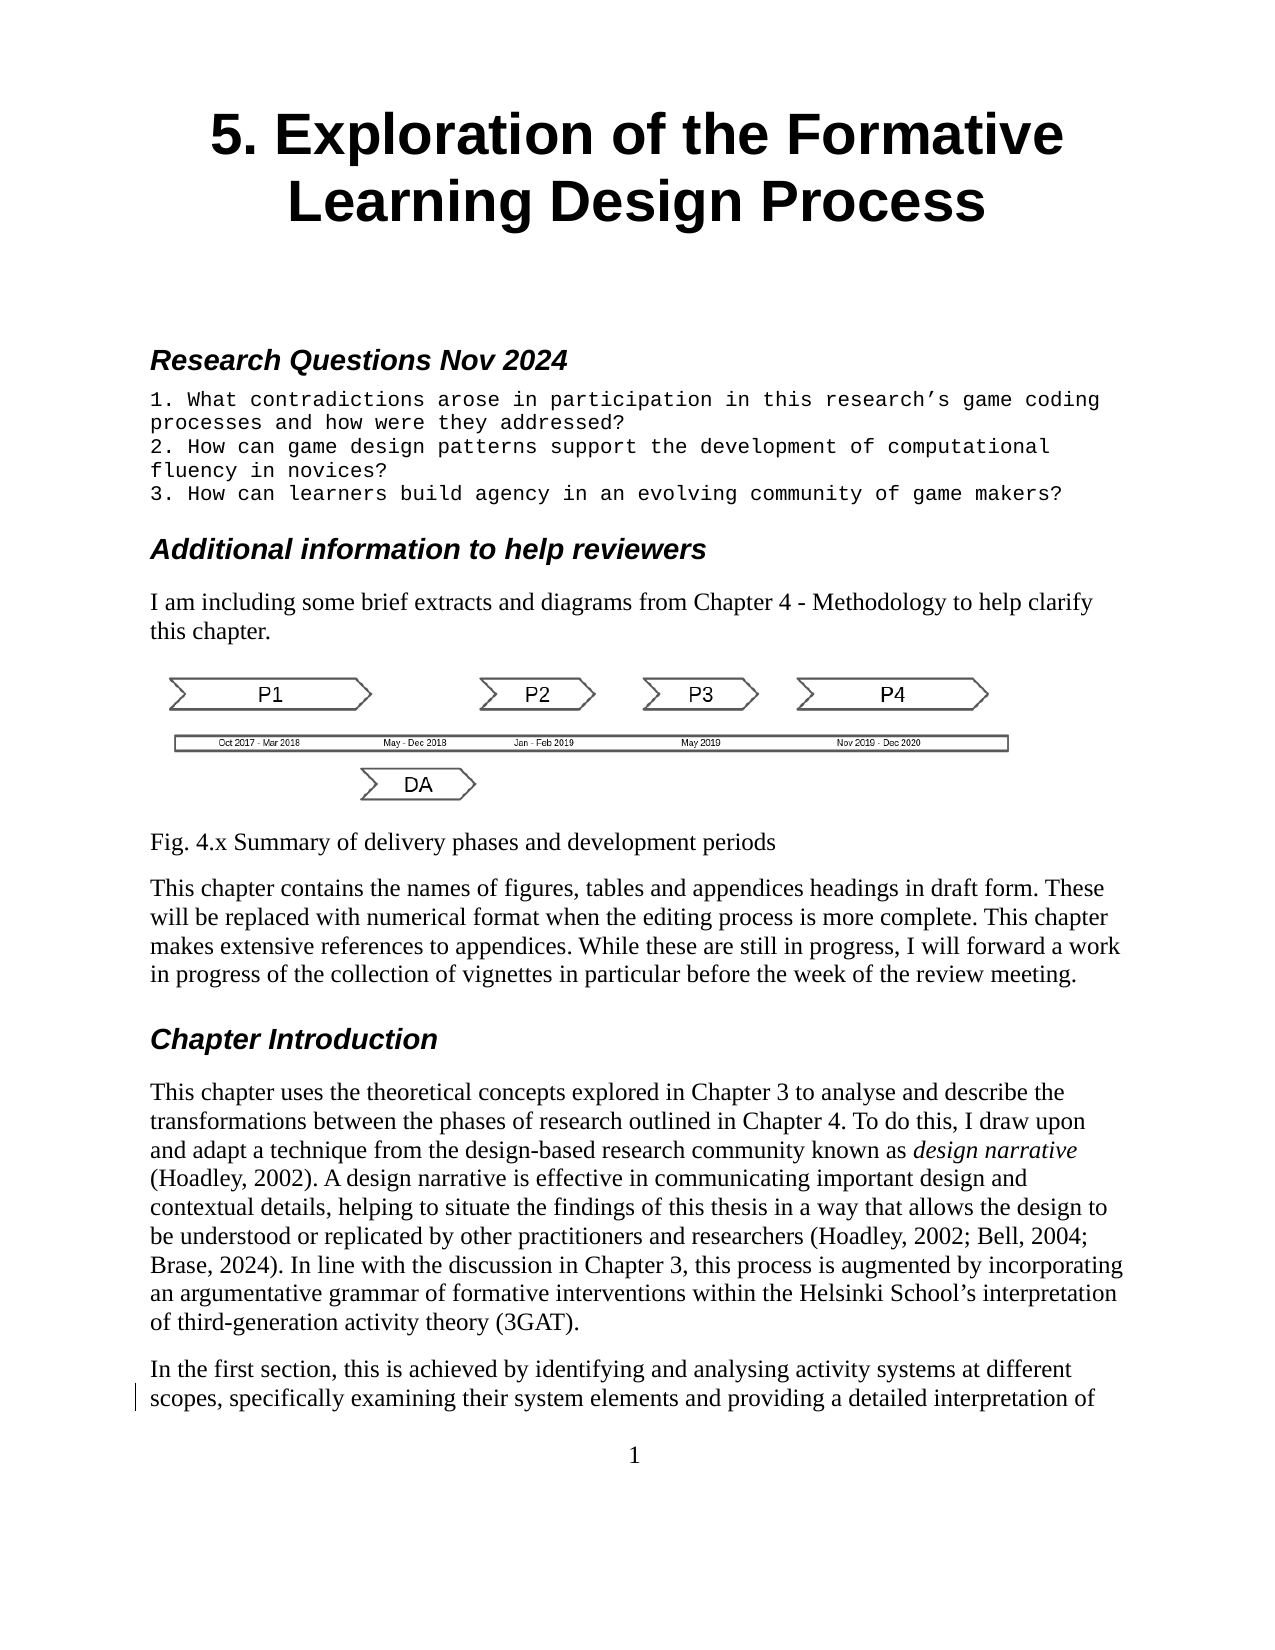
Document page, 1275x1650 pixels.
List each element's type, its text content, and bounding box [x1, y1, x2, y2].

text Fig. 4.x Summary of delivery phases and development periods [150, 827, 1125, 855]
text I am including some brief extracts and diagrams from Chapter 4 - Methodology to help clarify this chapter. [150, 587, 1125, 644]
subtitle Research Questions Nov 2024 [150, 343, 1125, 376]
title 5. Exploration of the Formative Learning Design Process [150, 100, 1125, 234]
subtitle Additional information to help reviewers [150, 532, 1125, 566]
text This chapter uses the theoretical concepts explored in Chapter 3 to analyse and describe the transformations between the phases of research outlined in Chapter 4. To do this, I draw upon and adapt a technique from the design-based research community known as design narrative (Hoadley, 2002). A design narrative is effective in communicating important design and contextual details, helping to situate the findings of this thesis in a way that allows the design to be understood or replicated by other practitioners and researchers (Hoadley, 2002; Bell, 2004; Brase, 2024). In line with the discussion in Chapter 3, this process is augmented by incorporating an argumentative grammar of formative interventions within the Helsinki School’s interpretation of third-generation activity theory (3GAT). [150, 1077, 1125, 1336]
picture [150, 662, 1028, 809]
text This chapter contains the names of figures, tables and appendices headings in draft form. These will be replaced with numerical format when the editing process is more complete. This chapter makes extensive references to appendices. While these are still in progress, I will forward a work in progress of the collection of vignettes in particular before the week of the review meeting. [150, 873, 1125, 988]
text 1. What contradictions arose in participation in this research’s game coding processes and how were they addressed? [150, 389, 1125, 436]
text 2. How can game design patterns support the development of computational fluency in novices? [150, 436, 1125, 483]
text In the first section, this is achieved by identifying and analysing activity systems at different scopes, specifically examining their system elements and providing a detailed interpretation of [150, 1354, 1125, 1411]
subtitle Chapter Introduction [150, 1022, 1125, 1056]
text 3. How can learners build agency in an evolving community of game makers? [150, 483, 1125, 507]
